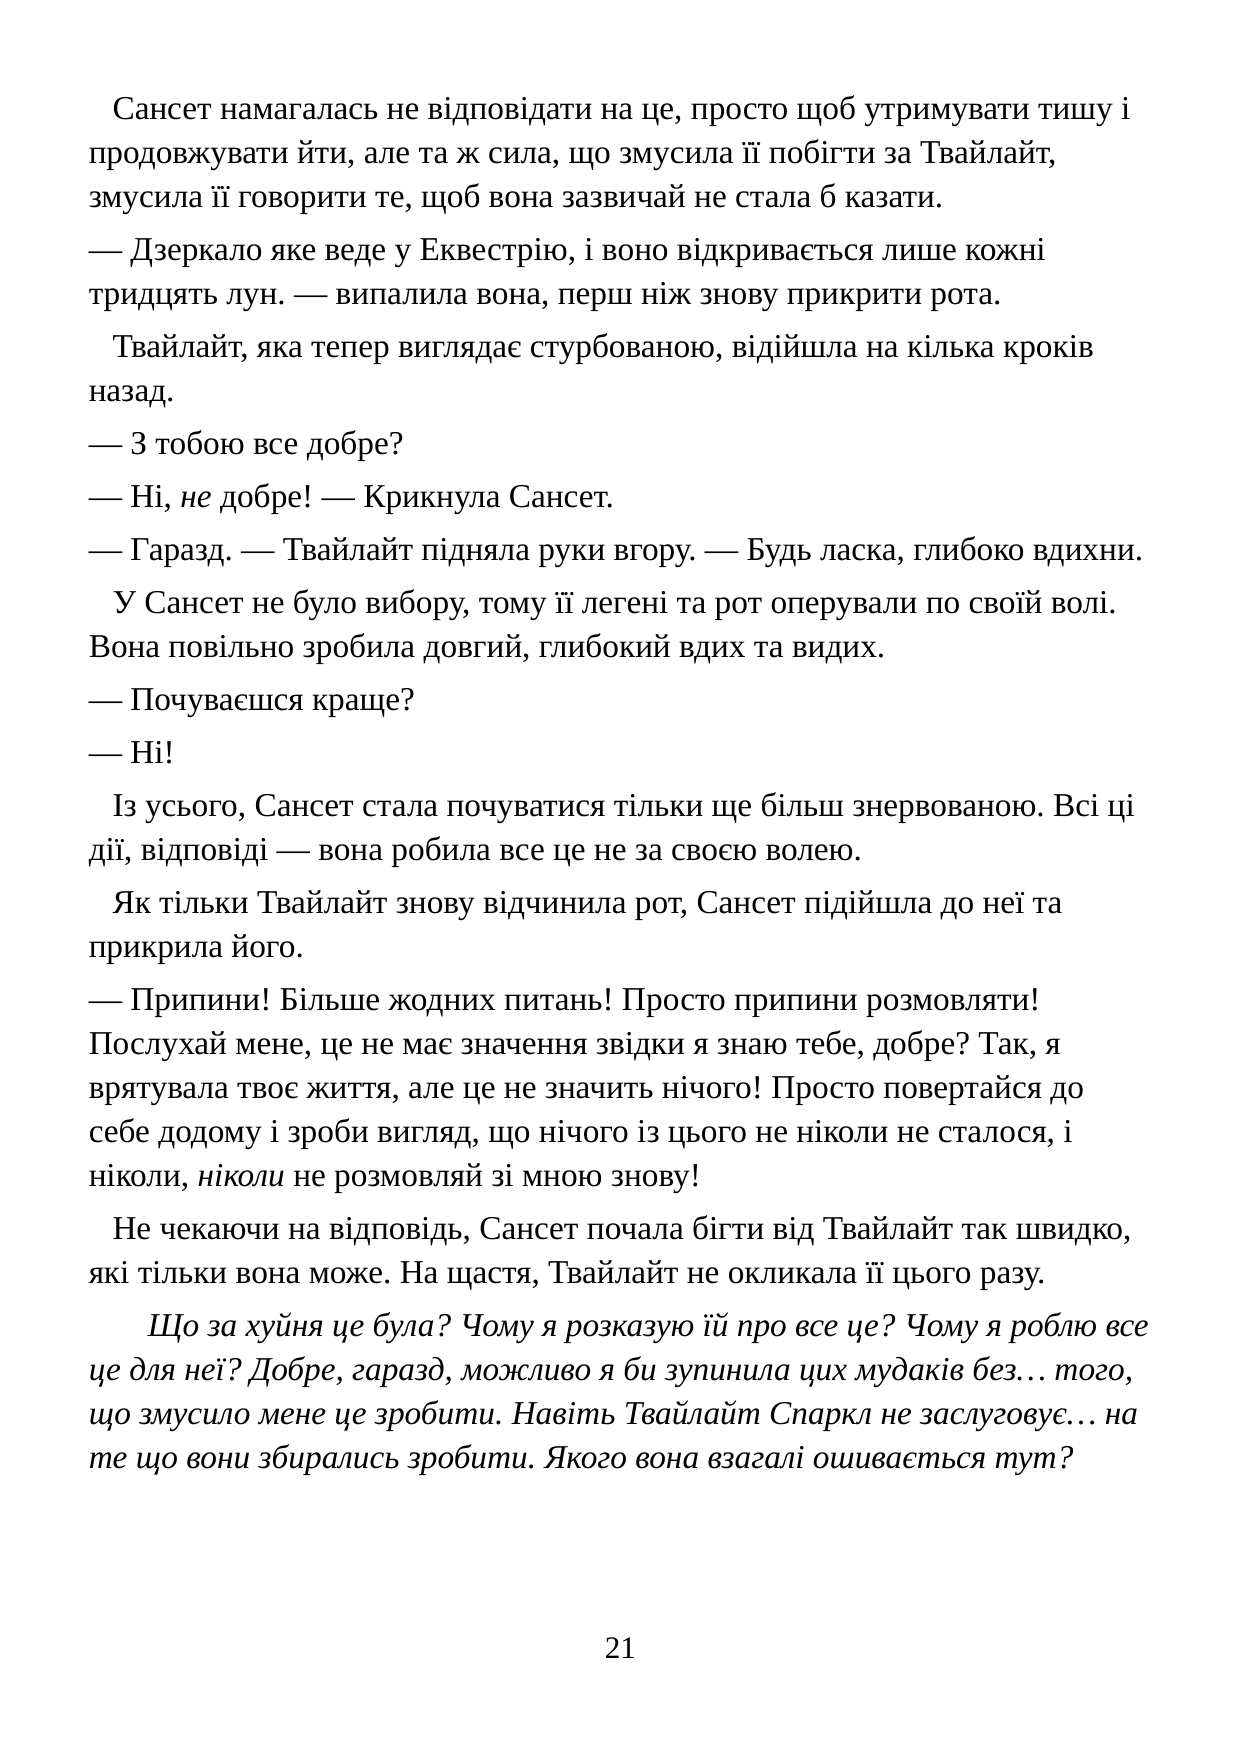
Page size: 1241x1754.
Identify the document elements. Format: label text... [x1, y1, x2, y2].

text Як тільки Твайлайт знову відчинила рот, Сансет підійшла до неї та прикрила його. [88, 882, 1152, 964]
text Із усього, Сансет стала почуватися тільки ще більш знервованою. Всі ці дії, відповіді — вона робила все це не за своєю волею. [88, 785, 1152, 867]
text — Дзеркало яке веде у Еквестрію, і воно відкривається лише кожні тридцять лун. — випалила вона, перш ніж знову прикрити рота. [88, 229, 1152, 312]
text Що за хуйня це була? Чому я розказую їй про все це? Чому я роблю все це для неї? Добре, гаразд, можливо я би зупинила цих мудаків без… того, що змусило мене це зробити. Навіть Твайлайт Спаркл не заслуговує… на те що вони збирались зробити. Якого вона взагалі ошивається тут? [88, 1305, 1152, 1476]
text — З тобою все добре? [88, 423, 1152, 462]
text — Ні! [88, 732, 1152, 771]
text У Сансет не було вибору, тому її легені та рот оперували по своїй волі. Вона повільно зробила довгий, глибокий вдих та видих. [88, 582, 1152, 665]
text — Почуваєшся краще? [88, 679, 1152, 718]
text — Гаразд. — Твайлайт підняла руки вгору. — Будь ласка, глибоко вдихни. [88, 529, 1152, 568]
text Не чекаючи на відповідь, Сансет почала бігти від Твайлайт так швидко, які тільки вона може. На щастя, Твайлайт не окликала її цього разу. [88, 1208, 1152, 1291]
text — Припини! Більше жодних питань! Просто припини розмовляти! Послухай мене, це не має значення звідки я знаю тебе, добре? Так, я врятувала твоє життя, але це не значить нічого! Просто повертайся до себе додому і зроби вигляд, що нічого із цього не ніколи не сталося, і ніколи, ніколи не розмовляй зі мною знову! [88, 979, 1152, 1194]
text Твайлайт, яка тепер виглядає стурбованою, відійшла на кілька кроків назад. [88, 327, 1152, 409]
text — Ні, не добре! — Крикнула Сансет. [88, 476, 1152, 515]
text Сансет намагалась не відповідати на це, просто щоб утримувати тишу і продовжувати йти, але та ж сила, що змусила її побігти за Твайлайт, змусила її говорити те, щоб вона зазвичай не стала б казати. [88, 88, 1152, 215]
